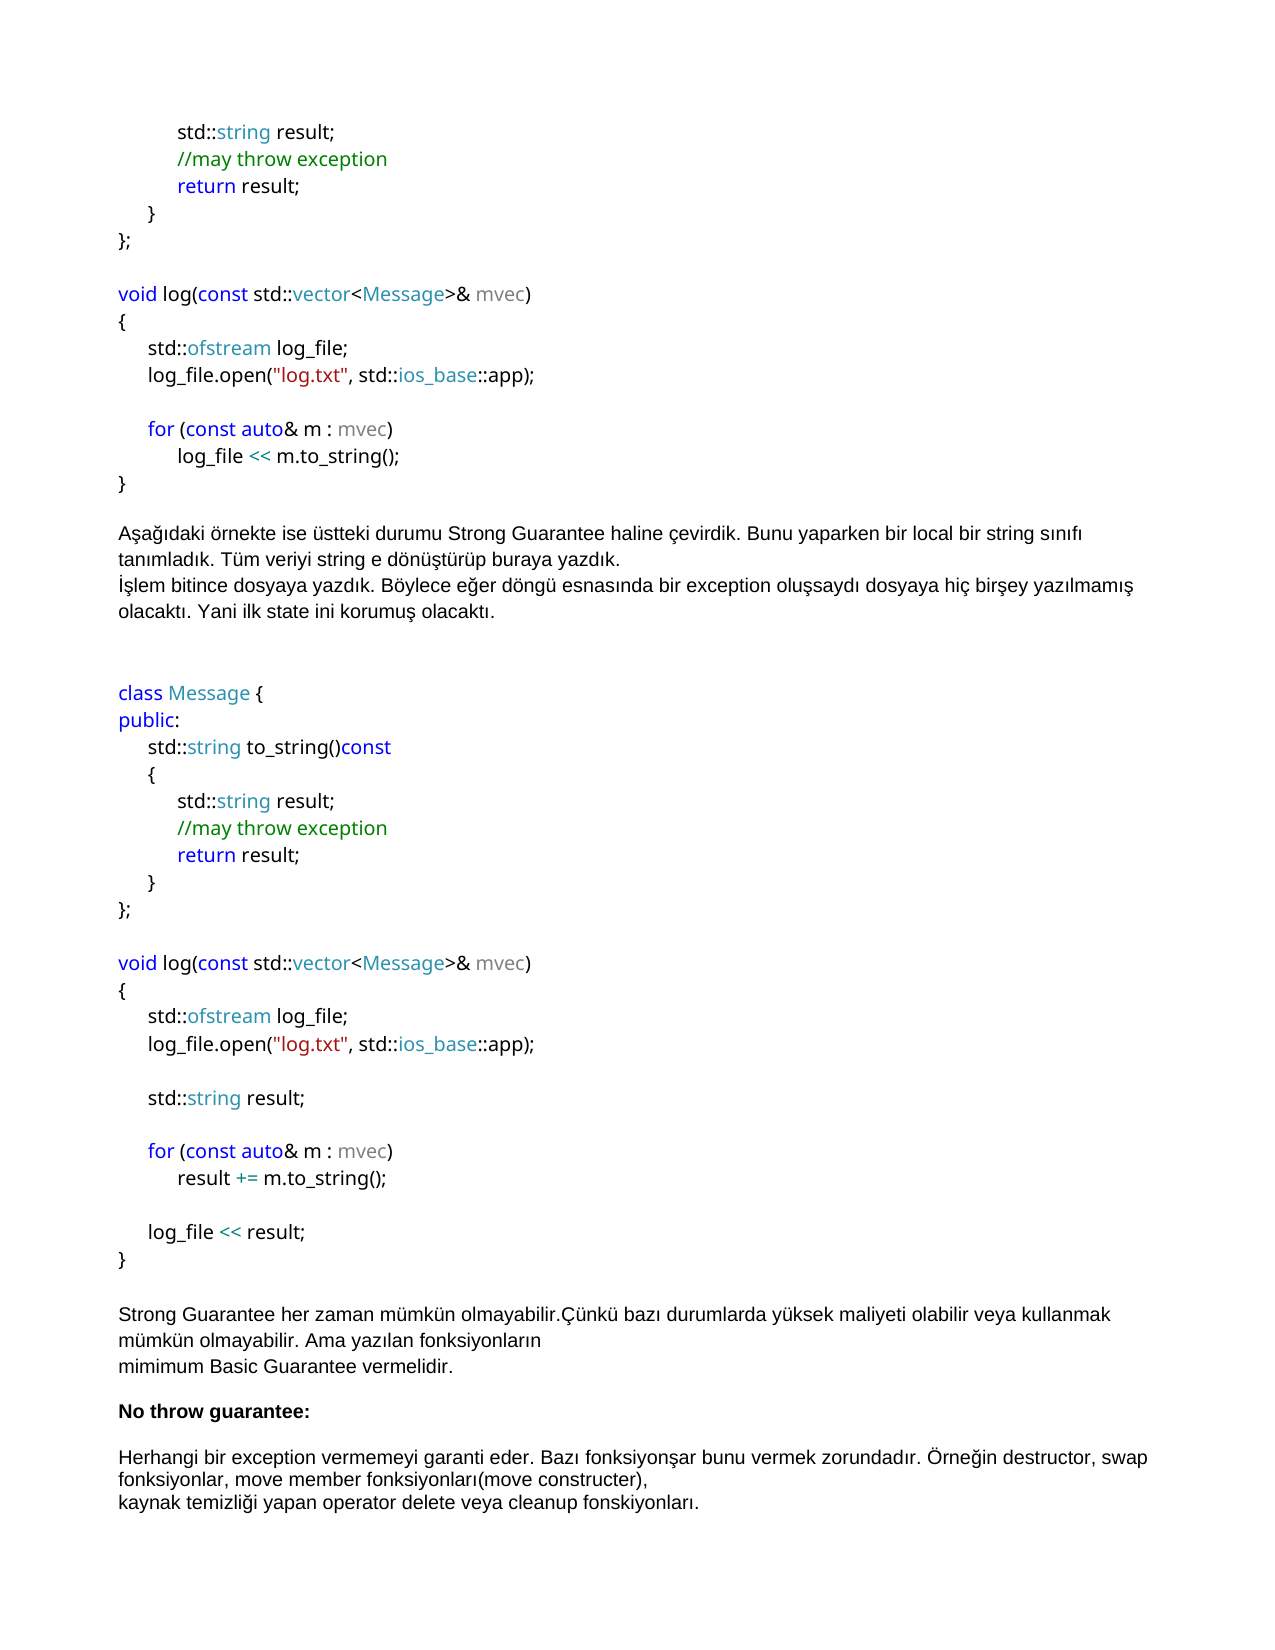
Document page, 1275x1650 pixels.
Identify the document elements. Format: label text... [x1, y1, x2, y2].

text } [118, 469, 1157, 496]
text İşlem bitince dosyaya yazdık. Böylece eğer döngü esnasında bir exception oluşsaydı dosyaya hiç birşey yazılmamış olacaktı. Yani ilk state ini korumuş olacaktı. [118, 574, 1157, 623]
text void log(const std::vector<Message>& mvec) [118, 949, 1157, 976]
text log_file.open("log.txt", std::ios_base::app); [118, 361, 1157, 388]
text Herhangi bir exception vermemeyi garanti eder. Bazı fonksiyonşar bunu vermek zorundadır. Örneğin destructor, swap fonksiyonlar, move member fonksiyonları(move constructer), [118, 1446, 1157, 1491]
text std::string to_string()const [118, 733, 1157, 760]
text class Message { [118, 679, 1157, 706]
text return result; [118, 841, 1157, 868]
text std::ofstream log_file; [118, 334, 1157, 361]
text for (const auto& m : mvec) [118, 415, 1157, 442]
text No throw guarantee: [118, 1400, 1157, 1423]
text for (const auto& m : mvec) [118, 1138, 1157, 1165]
text log_file << m.to_string(); [118, 442, 1157, 469]
text std::string result; [118, 1084, 1157, 1111]
text } [118, 1246, 1157, 1273]
text std::string result; [118, 787, 1157, 814]
text } [118, 868, 1157, 895]
text log_file.open("log.txt", std::ios_base::app); [118, 1030, 1157, 1057]
text //may throw exception [118, 814, 1157, 841]
text std::string result; [118, 118, 1157, 145]
text std::ofstream log_file; [118, 1003, 1157, 1030]
text kaynak temizliği yapan operator delete veya cleanup fonskiyonları. [118, 1491, 1157, 1514]
text { [118, 760, 1157, 787]
text mimimum Basic Guarantee vermelidir. [118, 1355, 1157, 1377]
text Aşağıdaki örnekte ise üstteki durumu Strong Guarantee haline çevirdik. Bunu yaparken bir local bir string sınıfı tanımladık. Tüm veriyi string e dönüştürüp buraya yazdık. [118, 522, 1157, 571]
text }; [118, 895, 1157, 922]
text { [118, 976, 1157, 1003]
text result += m.to_string(); [118, 1165, 1157, 1192]
text void log(const std::vector<Message>& mvec) [118, 280, 1157, 307]
text log_file << result; [118, 1219, 1157, 1246]
text //may throw exception [118, 145, 1157, 172]
text { [118, 307, 1157, 334]
text return result; [118, 172, 1157, 199]
text }; [118, 226, 1157, 253]
text Strong Guarantee her zaman mümkün olmayabilir.Çünkü bazı durumlarda yüksek maliyeti olabilir veya kullanmak mümkün olmayabilir. Ama yazılan fonksiyonların [118, 1303, 1157, 1351]
text public: [118, 706, 1157, 733]
text } [118, 199, 1157, 226]
